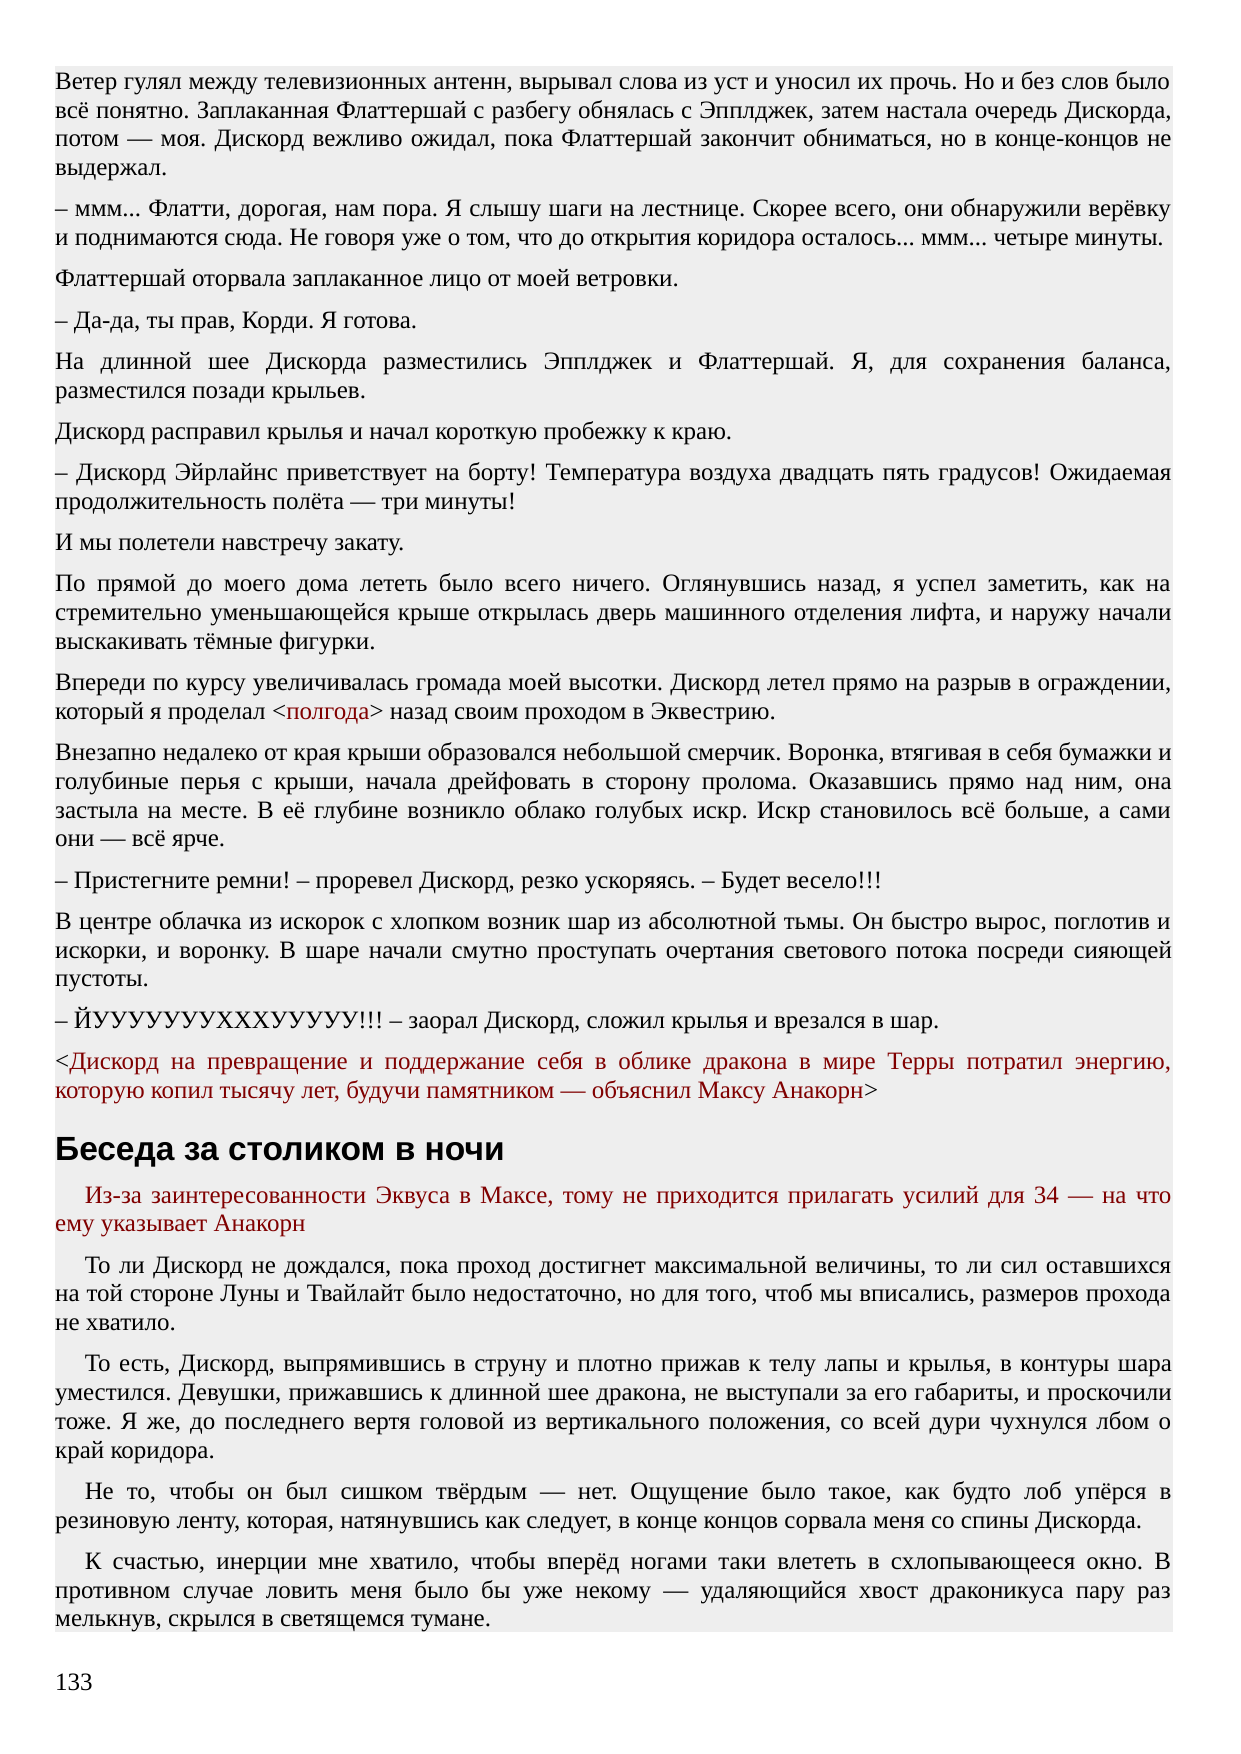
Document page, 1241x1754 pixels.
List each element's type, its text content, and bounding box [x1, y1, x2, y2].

text По прямой до моего дома лететь было всего ничего. Оглянувшись назад, я успел заметить, как на стремительно уменьшающейся крыше открылась дверь машинного отделения лифта, и наружу начали выскакивать тёмные фигурки. [55, 568, 1173, 655]
text Внезапно недалеко от края крыши образовался небольшой смерчик. Воронка, втягивая в себя бумажки и голубиные перья с крыши, начала дрейфовать в сторону пролома. Оказавшись прямо над ним, она застыла на месте. В её глубине возникло облако голубых искр. Искр становилось всё больше, а сами они — всё ярче. [55, 737, 1173, 852]
text Впереди по курсу увеличивалась громада моей высотки. Дискорд летел прямо на разрыв в ограждении, который я проделал <полгода> назад своим проходом в Эквестрию. [55, 667, 1173, 725]
text <Дискорд на превращение и поддержание себя в облике дракона в мире Терры потратил энергию, которую копил тысячу лет, будучи памятником — объяснил Максу Анакорн> [55, 1046, 1173, 1103]
text В центре облачка из искорок с хлопком возник шар из абсолютной тьмы. Он быстро вырос, поглотив и искорки, и воронку. В шаре начали смутно проступать очертания светового потока посреди сияющей пустоты. [55, 906, 1173, 992]
text – Пристегните ремни! – проревел Дискорд, резко ускоряясь. – Будет весело!!! [55, 865, 1173, 893]
text Ветер гулял между телевизионных антенн, вырывал слова из уст и уносил их прочь. Но и без слов было всё понятно. Заплаканная Флаттершай с разбегу обнялась с Эпплджек, затем настала очередь Дискорда, потом — моя. Дискорд вежливо ожидал, пока Флаттершай закончит обниматься, но в конце-концов не выдержал. [55, 66, 1173, 181]
text И мы полетели навстречу закату. [55, 527, 1173, 556]
text – ммм... Флатти, дорогая, нам пора. Я слышу шаги на лестнице. Скорее всего, они обнаружили верёвку и поднимаются сюда. Не говоря уже о том, что до открытия коридора осталось... ммм... четыре минуты. [55, 193, 1173, 251]
text – Дискорд Эйрлайнс приветствует на борту! Температура воздуха двадцать пять градусов! Ожидаемая продолжительность полёта — три минуты! [55, 457, 1173, 515]
text Дискорд расправил крылья и начал короткую пробежку к краю. [55, 416, 1173, 445]
text Из-за заинтересованности Эквуса в Максе, тому не приходится прилагать усилий для 34 — на что ему указывает Анакорн [55, 1180, 1173, 1237]
text То ли Дискорд не дождался, пока проход достигнет максимальной величины, то ли сил оставшихся на той стороне Луны и Твайлайт было недостаточно, но для того, чтоб мы вписались, размеров прохода не хватило. [55, 1250, 1173, 1336]
text На длинной шее Дискорда разместились Эпплджек и Флаттершай. Я, для сохранения баланса, разместился позади крыльев. [55, 346, 1173, 403]
subtitle Беседа за столиком в ночи [55, 1128, 1173, 1167]
text Не то, чтобы он был сишком твёрдым — нет. Ощущение было такое, как будто лоб упёрся в резиновую ленту, которая, натянувшись как следует, в конце концов сорвала меня со спины Дискорда. [55, 1476, 1173, 1533]
text То есть, Дискорд, выпрямившись в струну и плотно прижав к телу лапы и крылья, в контуры шара уместился. Девушки, прижавшись к длинной шее дракона, не выступали за его габариты, и проскочили тоже. Я же, до последнего вертя головой из вертикального положения, со всей дури чухнулся лбом о край коридора. [55, 1348, 1173, 1463]
text – Да-да, ты прав, Корди. Я готова. [55, 305, 1173, 333]
text Флаттершай оторвала заплаканное лицо от моей ветровки. [55, 263, 1173, 292]
text К счастью, инерции мне хватило, чтобы вперёд ногами таки влететь в схлопывающееся окно. В противном случае ловить меня было бы уже некому — удаляющийся хвост драконикуса пару раз мелькнув, скрылся в светящемся тумане. [55, 1546, 1173, 1632]
text – ЙУУУУУУУХХХУУУУУ!!! – заорал Дискорд, сложил крылья и врезался в шар. [55, 1005, 1173, 1033]
